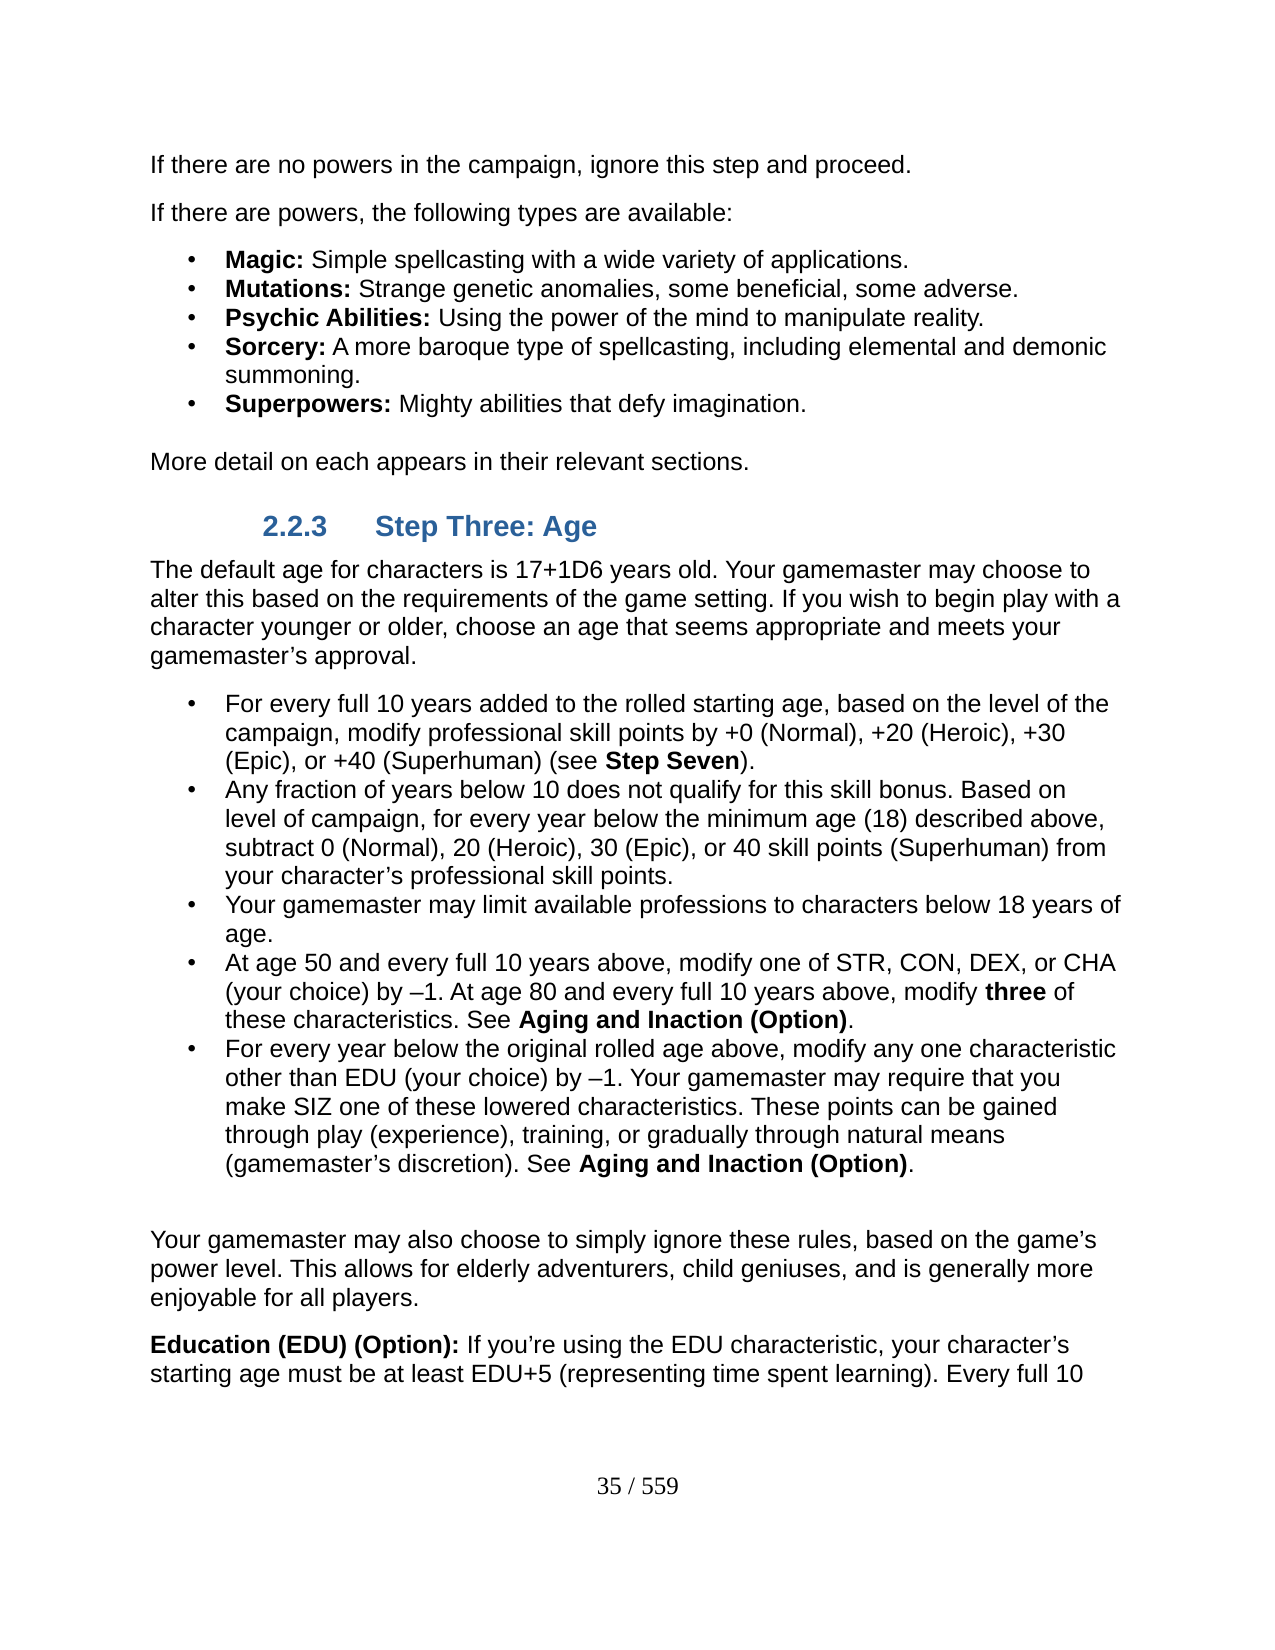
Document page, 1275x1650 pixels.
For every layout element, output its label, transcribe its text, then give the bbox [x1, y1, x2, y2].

list Magic: Simple spellcasting with a wide variety of applications. [187, 245, 1125, 274]
list Any fraction of years below 10 does not qualify for this skill bonus. Based on level of campaign, for every year below the minimum age (18) described above, subtract 0 (Normal), 20 (Heroic), 30 (Epic), or 40 skill points (Superhuman) from your character’s professional skill points. [187, 775, 1125, 890]
list For every year below the original rolled age above, modify any one characteristic other than EDU (your choice) by –1. Your gamemaster may require that you make SIZ one of these lowered characteristics. These points can be gained through play (experience), training, or gradually through natural means (gamemaster’s discretion). See Aging and Inaction (Option). [187, 1034, 1125, 1178]
subtitle Step Three: Age [262, 509, 1125, 542]
text More detail on each appears in their relevant sections. [150, 447, 1125, 476]
text The default age for characters is 17+1D6 years old. Your gamemaster may choose to alter this based on the requirements of the game setting. If you wish to begin play with a character younger or older, choose an age that seems appropriate and meets your gamemaster’s approval. [150, 555, 1125, 670]
text If there are no powers in the campaign, ignore this step and proceed. [150, 150, 1125, 179]
list At age 50 and every full 10 years above, modify one of STR, CON, DEX, or CHA (your choice) by –1. At age 80 and every full 10 years above, modify three of these characteristics. See Aging and Inaction (Option). [187, 948, 1125, 1034]
list Mutations: Strange genetic anomalies, some beneficial, some adverse. [187, 274, 1125, 303]
list For every full 10 years added to the rolled starting age, based on the level of the campaign, modify professional skill points by +0 (Normal), +20 (Heroic), +30 (Epic), or +40 (Superhuman) (see Step Seven). [187, 689, 1125, 775]
text If there are powers, the following types are available: [150, 197, 1125, 226]
text Education (EDU) (Option): If you’re using the EDU characteristic, your character’s starting age must be at least EDU+5 (representing time spent learning). Every full 10 [150, 1330, 1125, 1388]
list Superpowers: Mighty abilities that defy imagination. [187, 389, 1125, 418]
text Your gamemaster may also choose to simply ignore these rules, based on the game’s power level. This allows for elderly adventurers, child geniuses, and is generally more enjoyable for all players. [150, 1225, 1125, 1312]
list Sorcery: A more baroque type of spellcasting, including elemental and demonic summoning. [187, 332, 1125, 389]
list Psychic Abilities: Using the power of the mind to manipulate reality. [187, 303, 1125, 332]
list Your gamemaster may limit available professions to characters below 18 years of age. [187, 890, 1125, 948]
